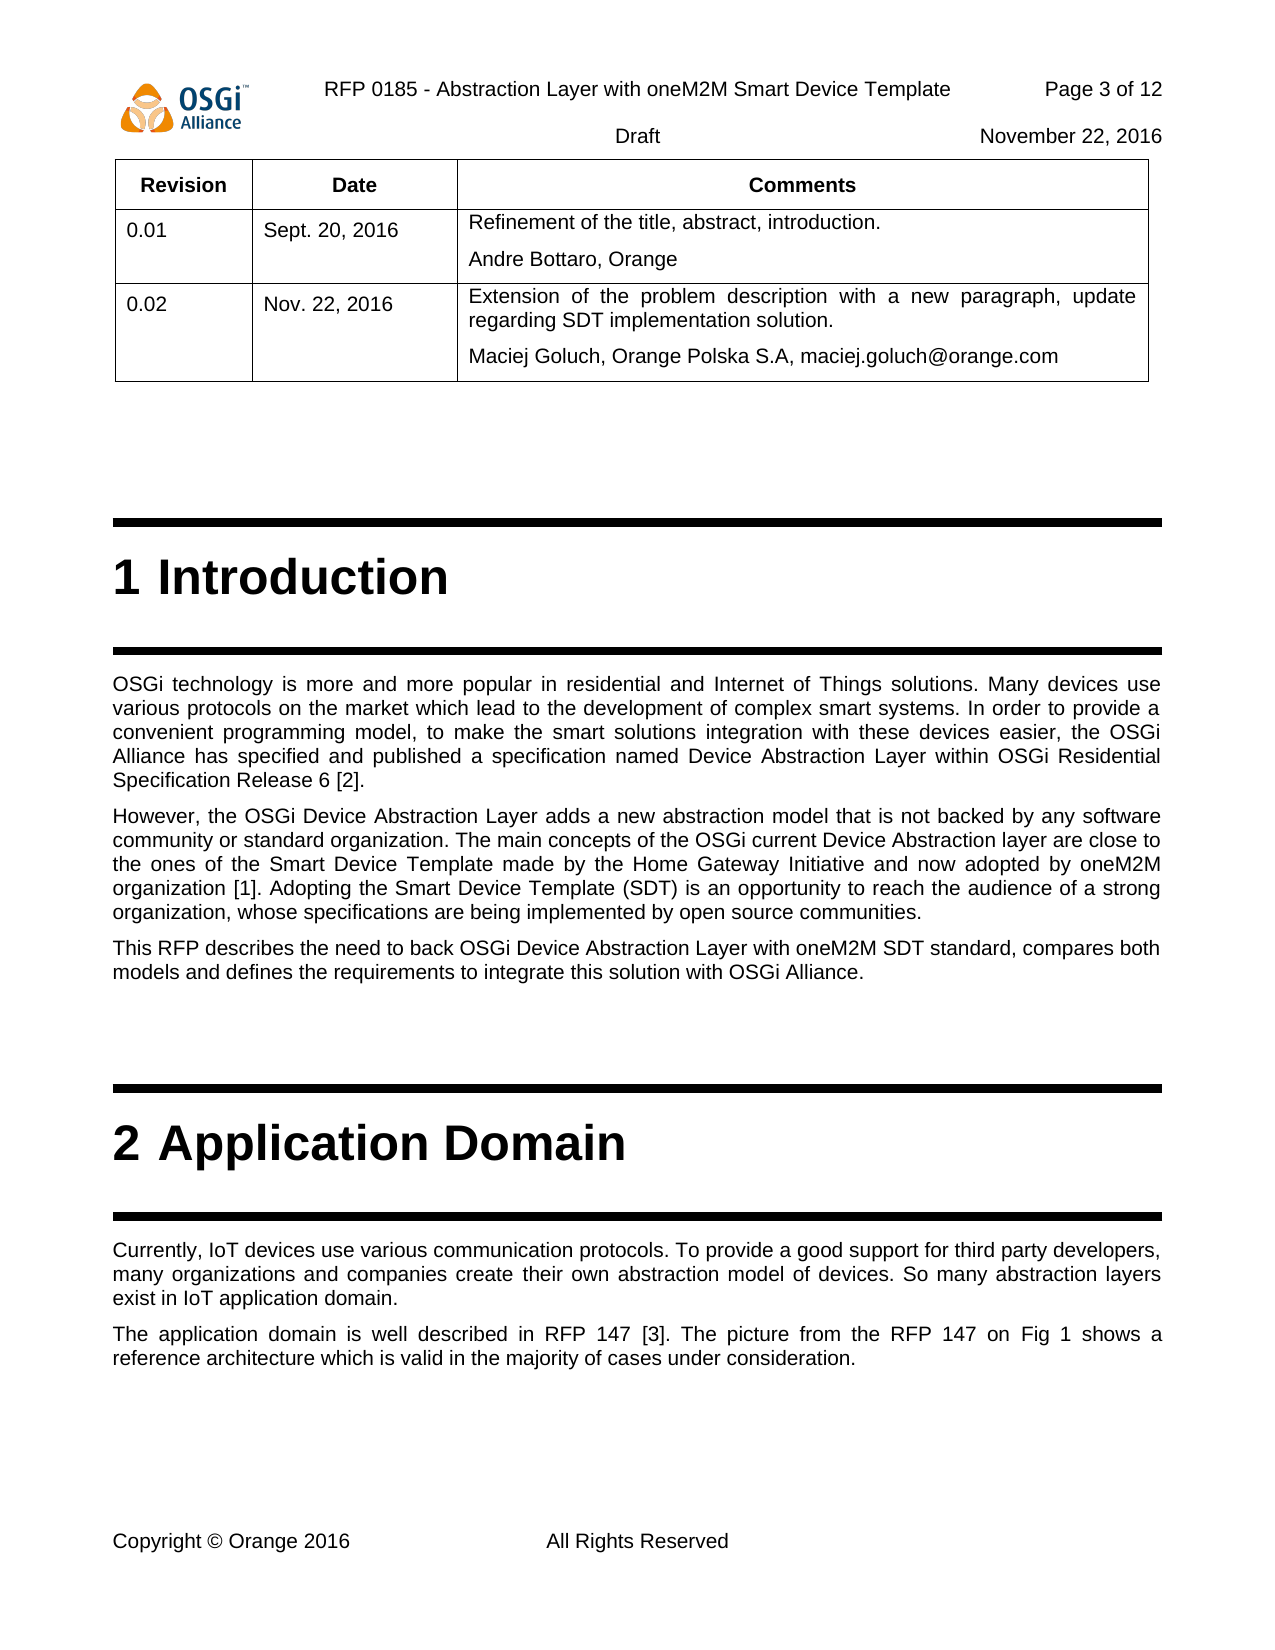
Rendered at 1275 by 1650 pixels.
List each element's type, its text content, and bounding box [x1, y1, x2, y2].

subtitle Application Domain [112, 1085, 1162, 1221]
subtitle Introduction [112, 519, 1162, 655]
table_cell 0.02 [116, 284, 252, 381]
text However, the OSGi Device Abstraction Layer adds a new abstraction model that is not backed by any software community or standard organization. The main concepts of the OSGi current Device Abstraction layer are close to the ones of the Smart Device Template made by the Home Gateway Initiative and now adopted by oneM2M organization [1].. Adopting the Smart Device Template (SDT) is an opportunity to reach the audience of a strong organization, whose specifications are being implemented by open source communities. [112, 804, 1162, 924]
table_header Revision [116, 160, 252, 209]
table_cell Refinement of the title, abstract, introduction. Andre Bottaro, Orange [458, 210, 1148, 283]
text This RFP describes the need to back OSGi Device Abstraction Layer with oneM2M SDT standard, compares both models and defines the requirements to integrate this solution with OSGi Alliance. [112, 936, 1162, 984]
table_header Comments [458, 160, 1148, 209]
text Currently, IoT devices use various communication protocols. To provide a good support for third party developers, many organizations and companies create their own abstraction model of devices. So many abstraction layers exist in IoT application domain. [112, 1237, 1162, 1309]
picture [113, 76, 257, 140]
text The application domain is well described in RFP 147 [3].. The picture from the RFP 147 on Fig 1 shows a reference architecture which is valid in the majority of cases under consideration. [112, 1322, 1162, 1370]
table_cell 0.01 [116, 210, 252, 283]
text OSGi technology is more and more popular in residential and Internet of Things solutions. Many devices use various protocols on the market which lead to the development of complex smart systems. In order to provide a convenient programming model, to make the smart solutions integration with these devices easier, the OSGi Alliance has specified and published a specification named Device Abstraction Layer within OSGi Residential Specification Release 6 [2].. [112, 672, 1162, 791]
table_cell Sept. 20, 2016 [253, 210, 457, 283]
table_header Date [253, 160, 457, 209]
table_cell Extension of the problem description with a new paragraph, update regarding SDT implementation solution. Maciej Goluch, Orange Polska S.A, maciej.goluch@orange.com [458, 284, 1148, 381]
table_cell Nov. 22, 2016 [253, 284, 457, 381]
